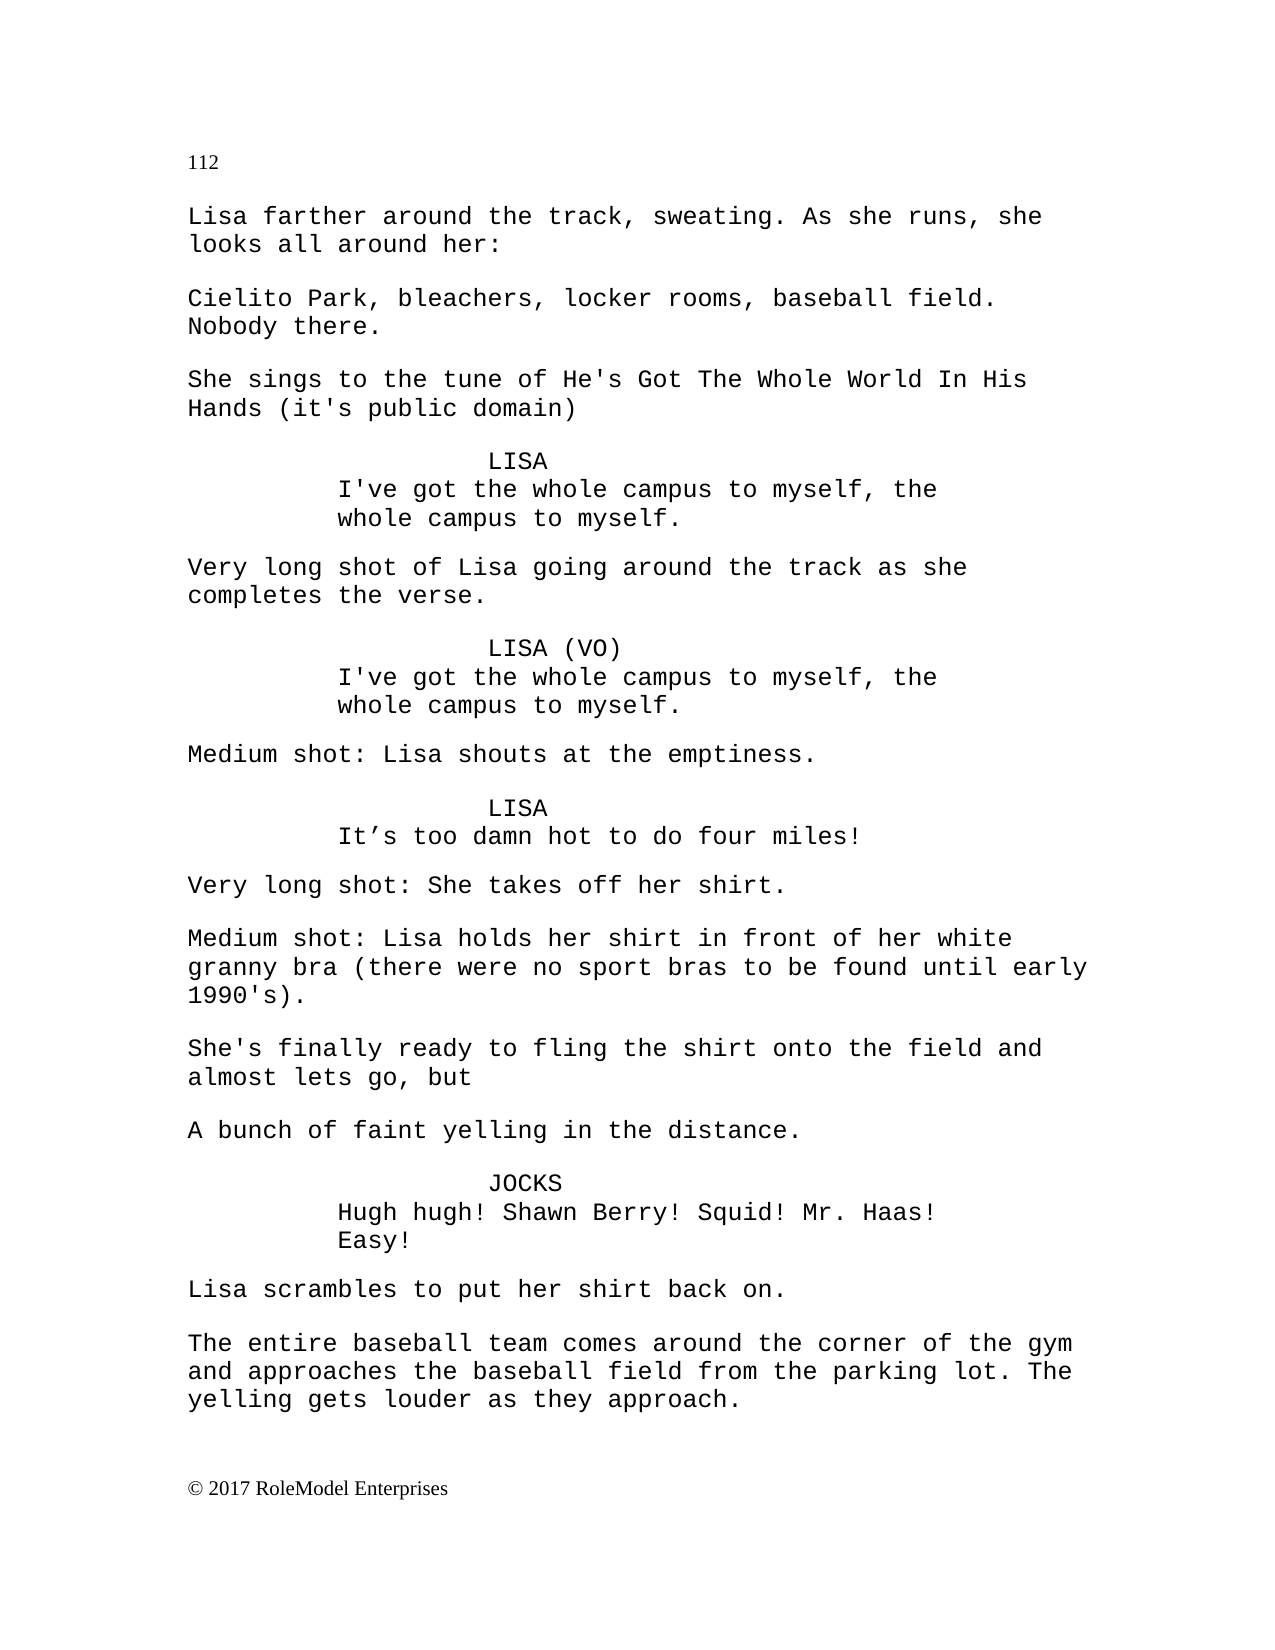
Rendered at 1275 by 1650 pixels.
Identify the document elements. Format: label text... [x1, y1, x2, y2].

text LISA [187, 795, 1087, 823]
text Very long shot of Lisa going around the track as she completes the verse. [187, 554, 1087, 611]
text It’s too damn hot to do four miles! [337, 823, 937, 852]
text LISA [187, 448, 1087, 477]
text Hugh hugh! Shawn Berry! Squid! Mr. Haas! Easy! [337, 1199, 937, 1256]
text She sings to the tune of He's Got The Whole World In His Hands (it's public domain) [187, 367, 1087, 423]
text Lisa farther around the track, sweating. As she runs, she looks all around her: [187, 203, 1087, 260]
text I've got the whole campus to myself, the whole campus to myself. [337, 664, 937, 721]
text Very long shot: She takes off her shirt. [187, 873, 1087, 901]
text I've got the whole campus to myself, the whole campus to myself. [337, 477, 937, 533]
text Medium shot: Lisa shouts at the emptiness. [187, 742, 1087, 770]
text JOCKS [187, 1171, 1087, 1199]
text LISA (VO) [187, 636, 1087, 664]
text The entire baseball team comes around the corner of the gym and approaches the baseball field from the parking lot. The yelling gets louder as they approach. [187, 1330, 1087, 1415]
text Lisa scrambles to put her shirt back on. [187, 1277, 1087, 1305]
text A bunch of faint yelling in the distance. [187, 1118, 1087, 1146]
text Medium shot: Lisa holds her shirt in front of her white granny bra (there were no sport bras to be found until early 1990's). [187, 926, 1087, 1011]
text Cielito Park, bleachers, locker rooms, baseball field. Nobody there. [187, 285, 1087, 342]
text She's finally ready to fling the shirt onto the field and almost lets go, but [187, 1036, 1087, 1093]
